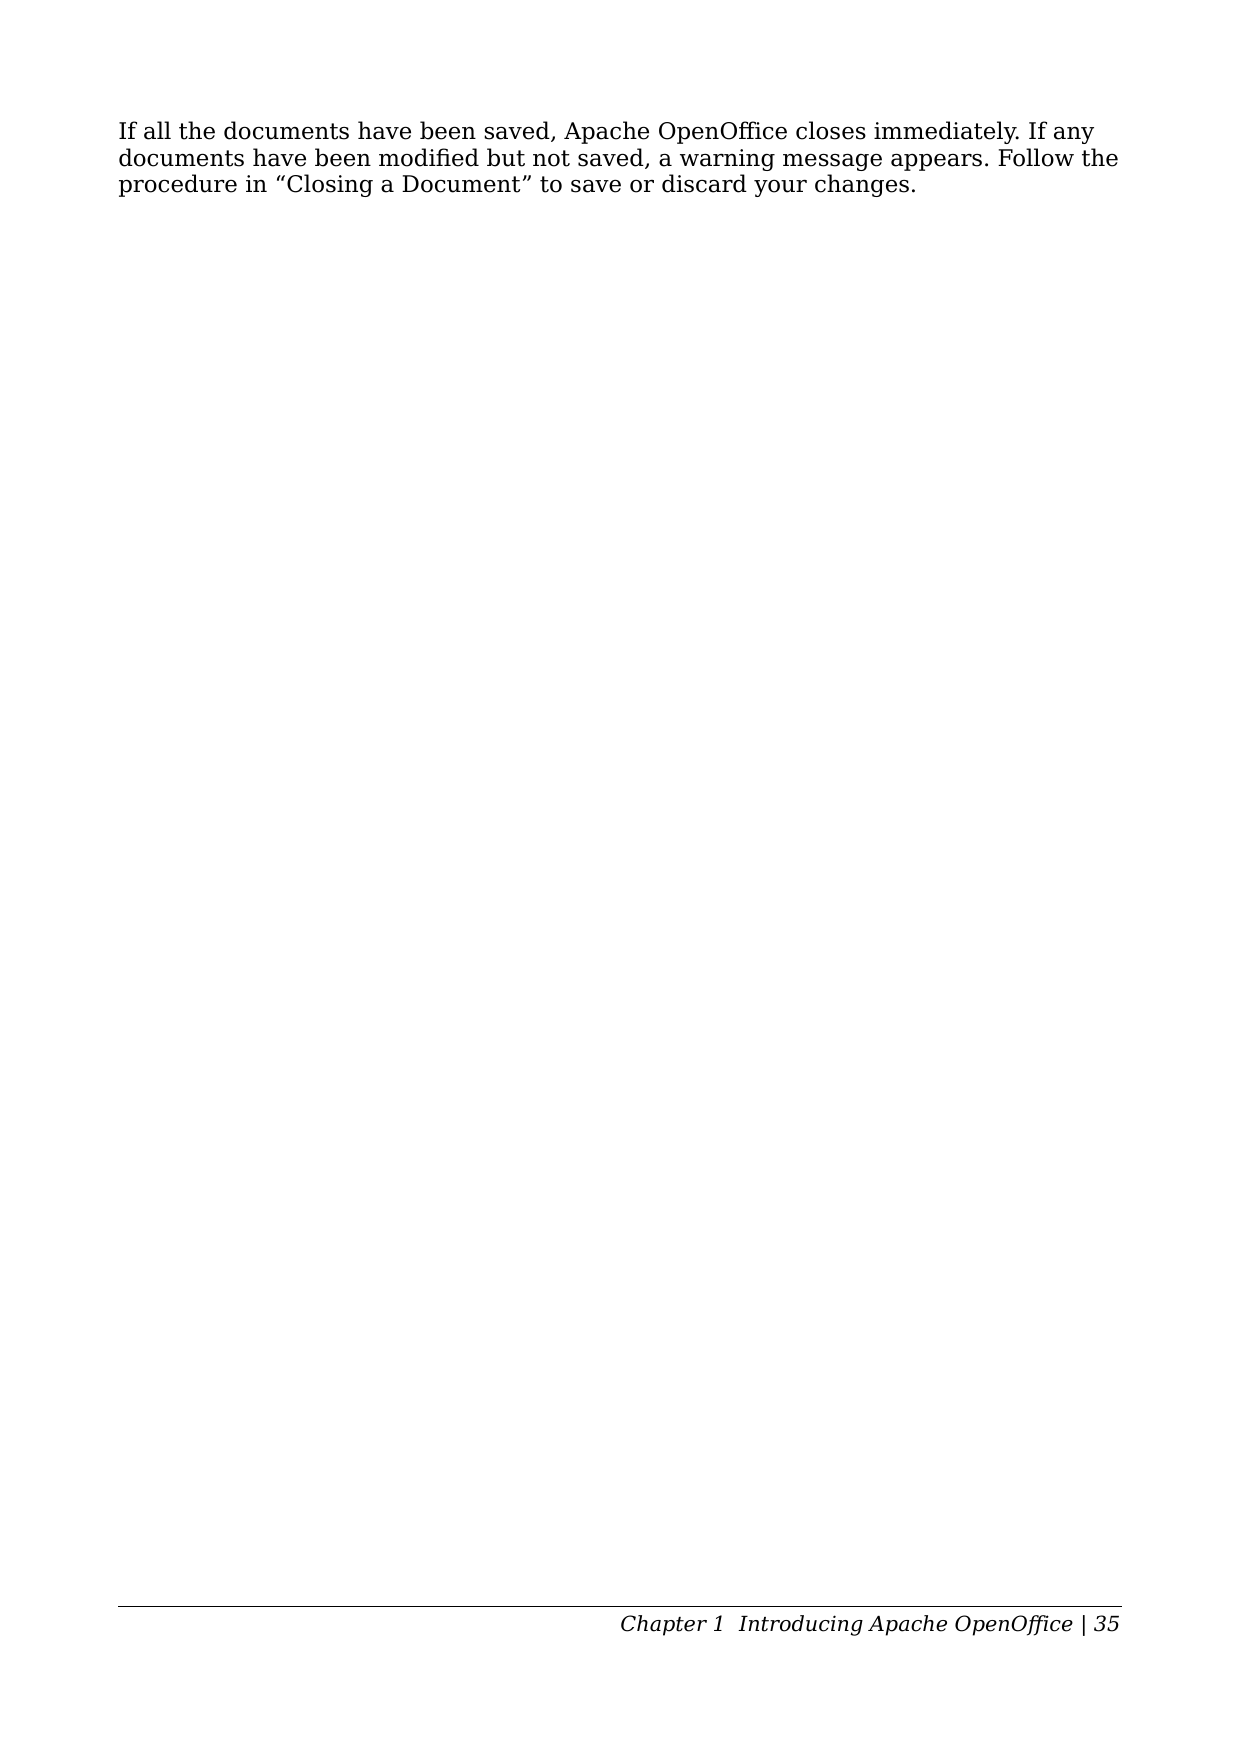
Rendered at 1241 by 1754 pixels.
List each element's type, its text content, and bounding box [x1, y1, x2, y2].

text If all the documents have been saved, Apache OpenOffice closes immediately. If any documents have been modified but not saved, a warning message appears. Follow the procedure in “Closing a Document” to save or discard your changes. [118, 118, 1122, 198]
